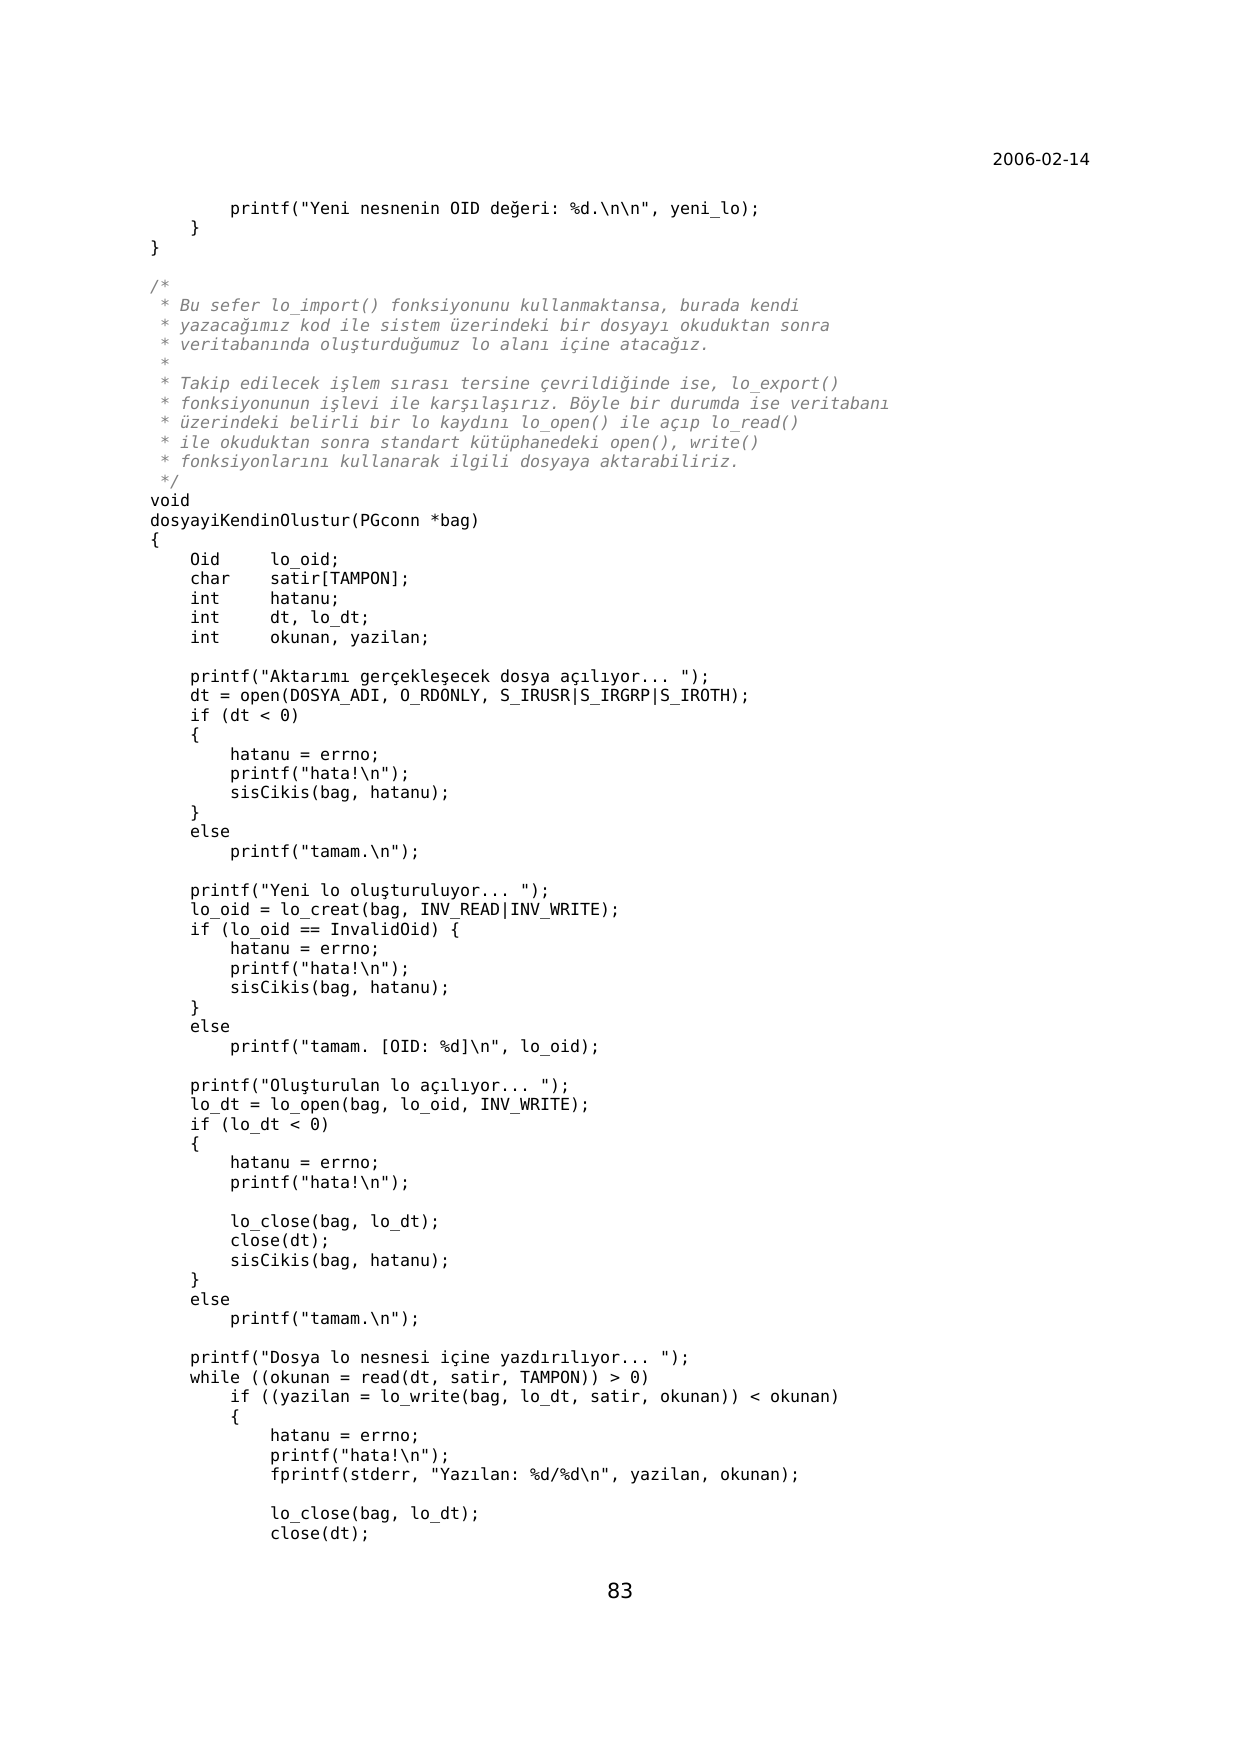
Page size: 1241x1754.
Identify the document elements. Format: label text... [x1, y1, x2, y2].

text else [150, 822, 1090, 842]
text fprintf(stderr, "Yazılan: %d/%d\n", yazilan, okunan); [150, 1465, 1090, 1484]
text } [150, 238, 1090, 257]
text printf("tamam. [OID: %d]\n", lo_oid); [150, 1037, 1090, 1056]
text * fonksiyonlarını kullanarak ilgili dosyaya aktarabiliriz. [150, 452, 1090, 472]
text lo_oid = lo_creat(bag, INV_READ|INV_WRITE); [150, 900, 1090, 920]
text * [150, 355, 1090, 374]
text } [150, 998, 1090, 1017]
text if ((yazilan = lo_write(bag, lo_dt, satir, okunan)) < okunan) [150, 1387, 1090, 1407]
text * fonksiyonunun işlevi ile karşılaşırız. Böyle bir durumda ise veritabanı [150, 394, 1090, 413]
text printf("Yeni lo oluşturuluyor... "); [150, 881, 1090, 900]
text if (lo_oid == InvalidOid) { [150, 920, 1090, 939]
text } [150, 1270, 1090, 1290]
text printf("Dosya lo nesnesi içine yazdırılıyor... "); [150, 1348, 1090, 1368]
text char satir[TAMPON]; [150, 569, 1090, 588]
text * Takip edilecek işlem sırası tersine çevrildiğinde ise, lo_export() [150, 374, 1090, 394]
text else [150, 1290, 1090, 1309]
text */ [150, 472, 1090, 491]
text lo_close(bag, lo_dt); [150, 1212, 1090, 1231]
text } [150, 803, 1090, 822]
text { [150, 725, 1090, 744]
text int hatanu; [150, 588, 1090, 608]
text while ((okunan = read(dt, satir, TAMPON)) > 0) [150, 1368, 1090, 1387]
text * veritabanında oluşturduğumuz lo alanı içine atacağız. [150, 335, 1090, 355]
text int okunan, yazilan; [150, 627, 1090, 647]
text * Bu sefer lo_import() fonksiyonunu kullanmaktansa, burada kendi [150, 296, 1090, 316]
text sisCikis(bag, hatanu); [150, 783, 1090, 803]
text dt = open(DOSYA_ADI, O_RDONLY, S_IRUSR|S_IRGRP|S_IROTH); [150, 686, 1090, 705]
text printf("Oluşturulan lo açılıyor... "); [150, 1076, 1090, 1095]
text printf("tamam.\n"); [150, 1309, 1090, 1329]
text { [150, 1134, 1090, 1153]
text * yazacağımız kod ile sistem üzerindeki bir dosyayı okuduktan sonra [150, 316, 1090, 335]
text printf("Yeni nesnenin OID değeri: %d.\n\n", yeni_lo); [150, 199, 1090, 218]
text printf("Aktarımı gerçekleşecek dosya açılıyor... "); [150, 666, 1090, 686]
text dosyayiKendinOlustur(PGconn *bag) [150, 511, 1090, 530]
text hatanu = errno; [150, 1153, 1090, 1173]
text close(dt); [150, 1231, 1090, 1251]
text /* [150, 277, 1090, 296]
text * üzerindeki belirli bir lo kaydını lo_open() ile açıp lo_read() [150, 413, 1090, 433]
text void [150, 491, 1090, 511]
text lo_close(bag, lo_dt); [150, 1504, 1090, 1523]
text hatanu = errno; [150, 744, 1090, 764]
text lo_dt = lo_open(bag, lo_oid, INV_WRITE); [150, 1095, 1090, 1114]
text printf("tamam.\n"); [150, 842, 1090, 861]
text hatanu = errno; [150, 939, 1090, 959]
text } [150, 218, 1090, 238]
text close(dt); [150, 1523, 1090, 1543]
text else [150, 1017, 1090, 1037]
text if (lo_dt < 0) [150, 1114, 1090, 1134]
text if (dt < 0) [150, 705, 1090, 725]
text hatanu = errno; [150, 1426, 1090, 1446]
text * ile okuduktan sonra standart kütüphanedeki open(), write() [150, 433, 1090, 452]
text printf("hata!\n"); [150, 959, 1090, 978]
text { [150, 1407, 1090, 1426]
text printf("hata!\n"); [150, 1173, 1090, 1192]
text Oid lo_oid; [150, 549, 1090, 569]
text printf("hata!\n"); [150, 1446, 1090, 1465]
text int dt, lo_dt; [150, 608, 1090, 627]
text { [150, 530, 1090, 549]
text printf("hata!\n"); [150, 764, 1090, 783]
text sisCikis(bag, hatanu); [150, 1251, 1090, 1270]
text sisCikis(bag, hatanu); [150, 978, 1090, 998]
